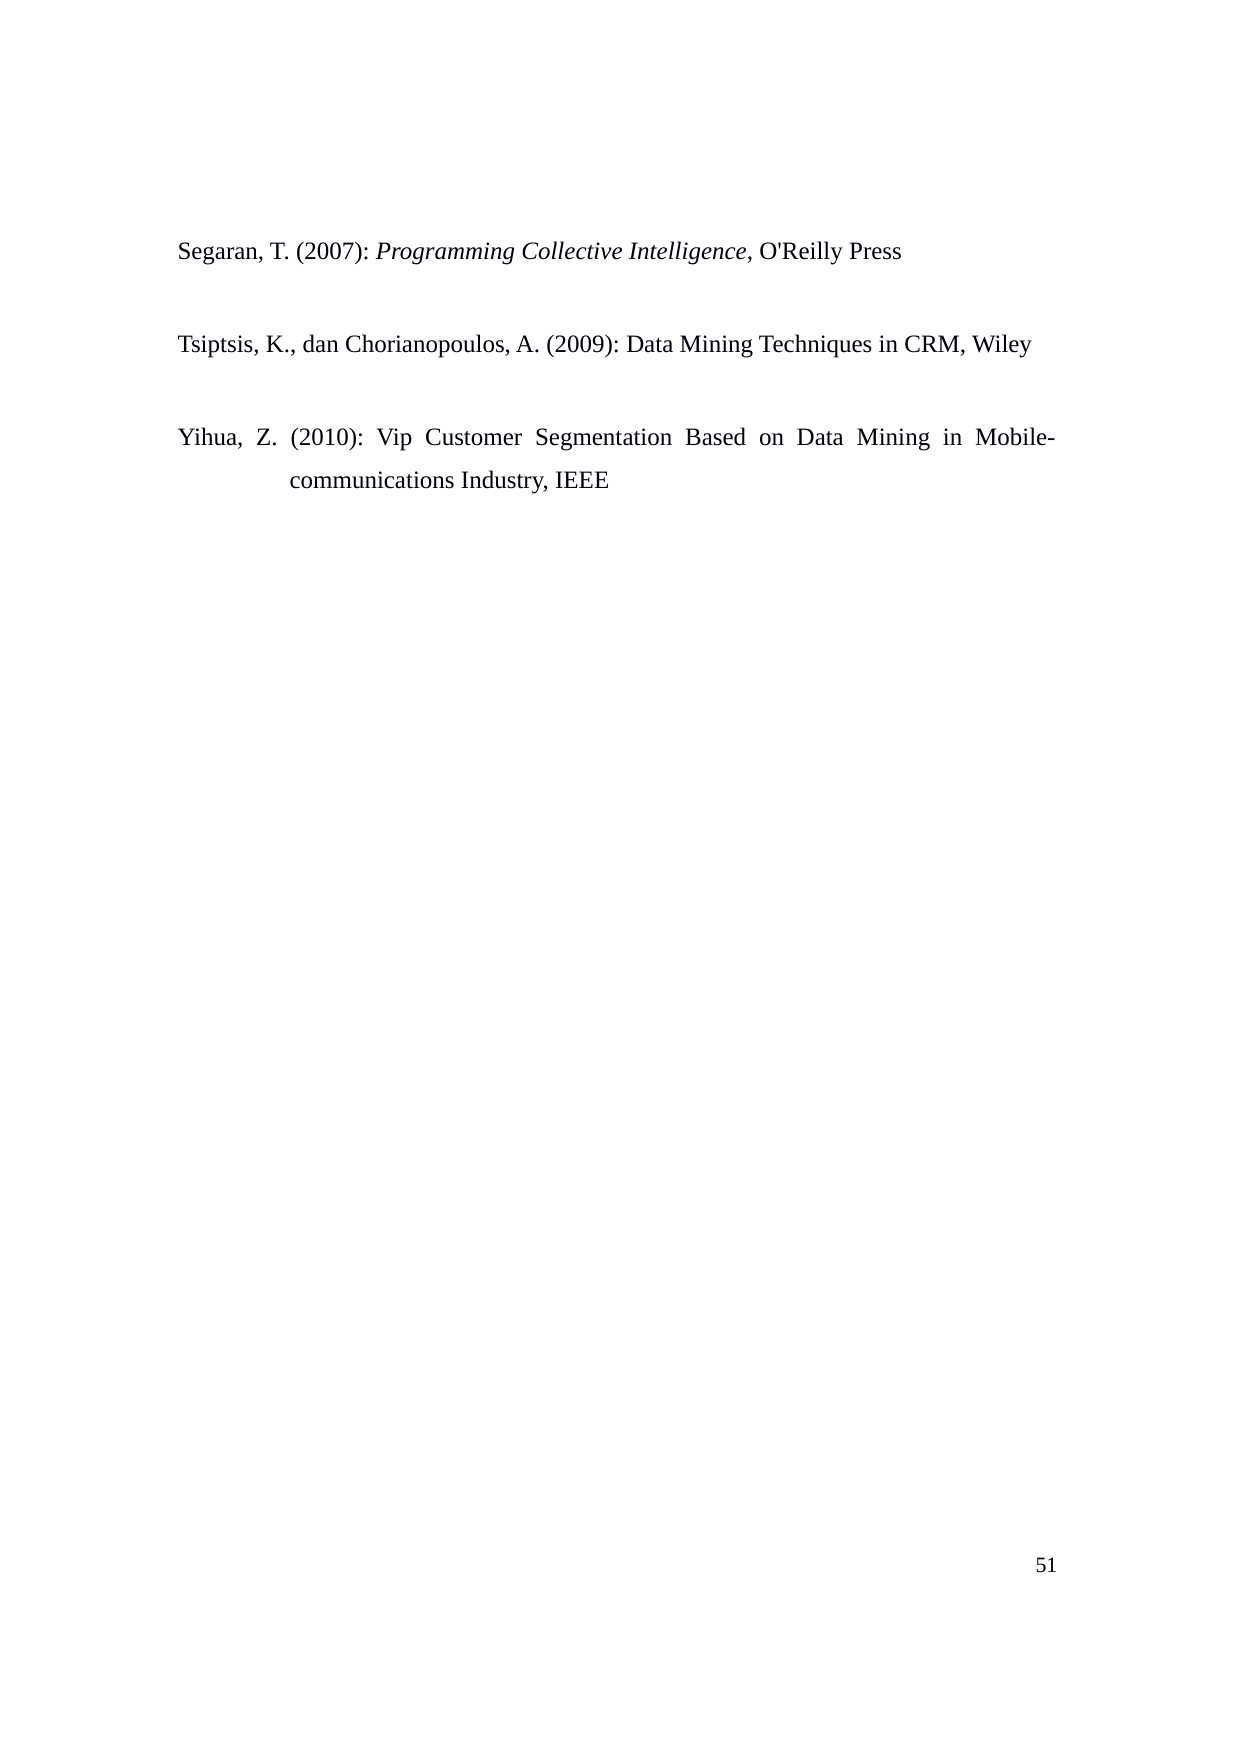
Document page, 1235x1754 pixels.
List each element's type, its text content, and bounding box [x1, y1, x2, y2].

text Segaran, T. (2007): Programming Collective Intelligence, O'Reilly Press [177, 236, 1057, 265]
text Tsiptsis, K., dan Chorianopoulos, A. (2009): Data Mining Techniques in CRM, Wiley [177, 329, 1057, 358]
text Yihua, Z. (2010): Vip Customer Segmentation Based on Data Mining in Mobile-communications Industry, IEEE [177, 422, 1057, 494]
